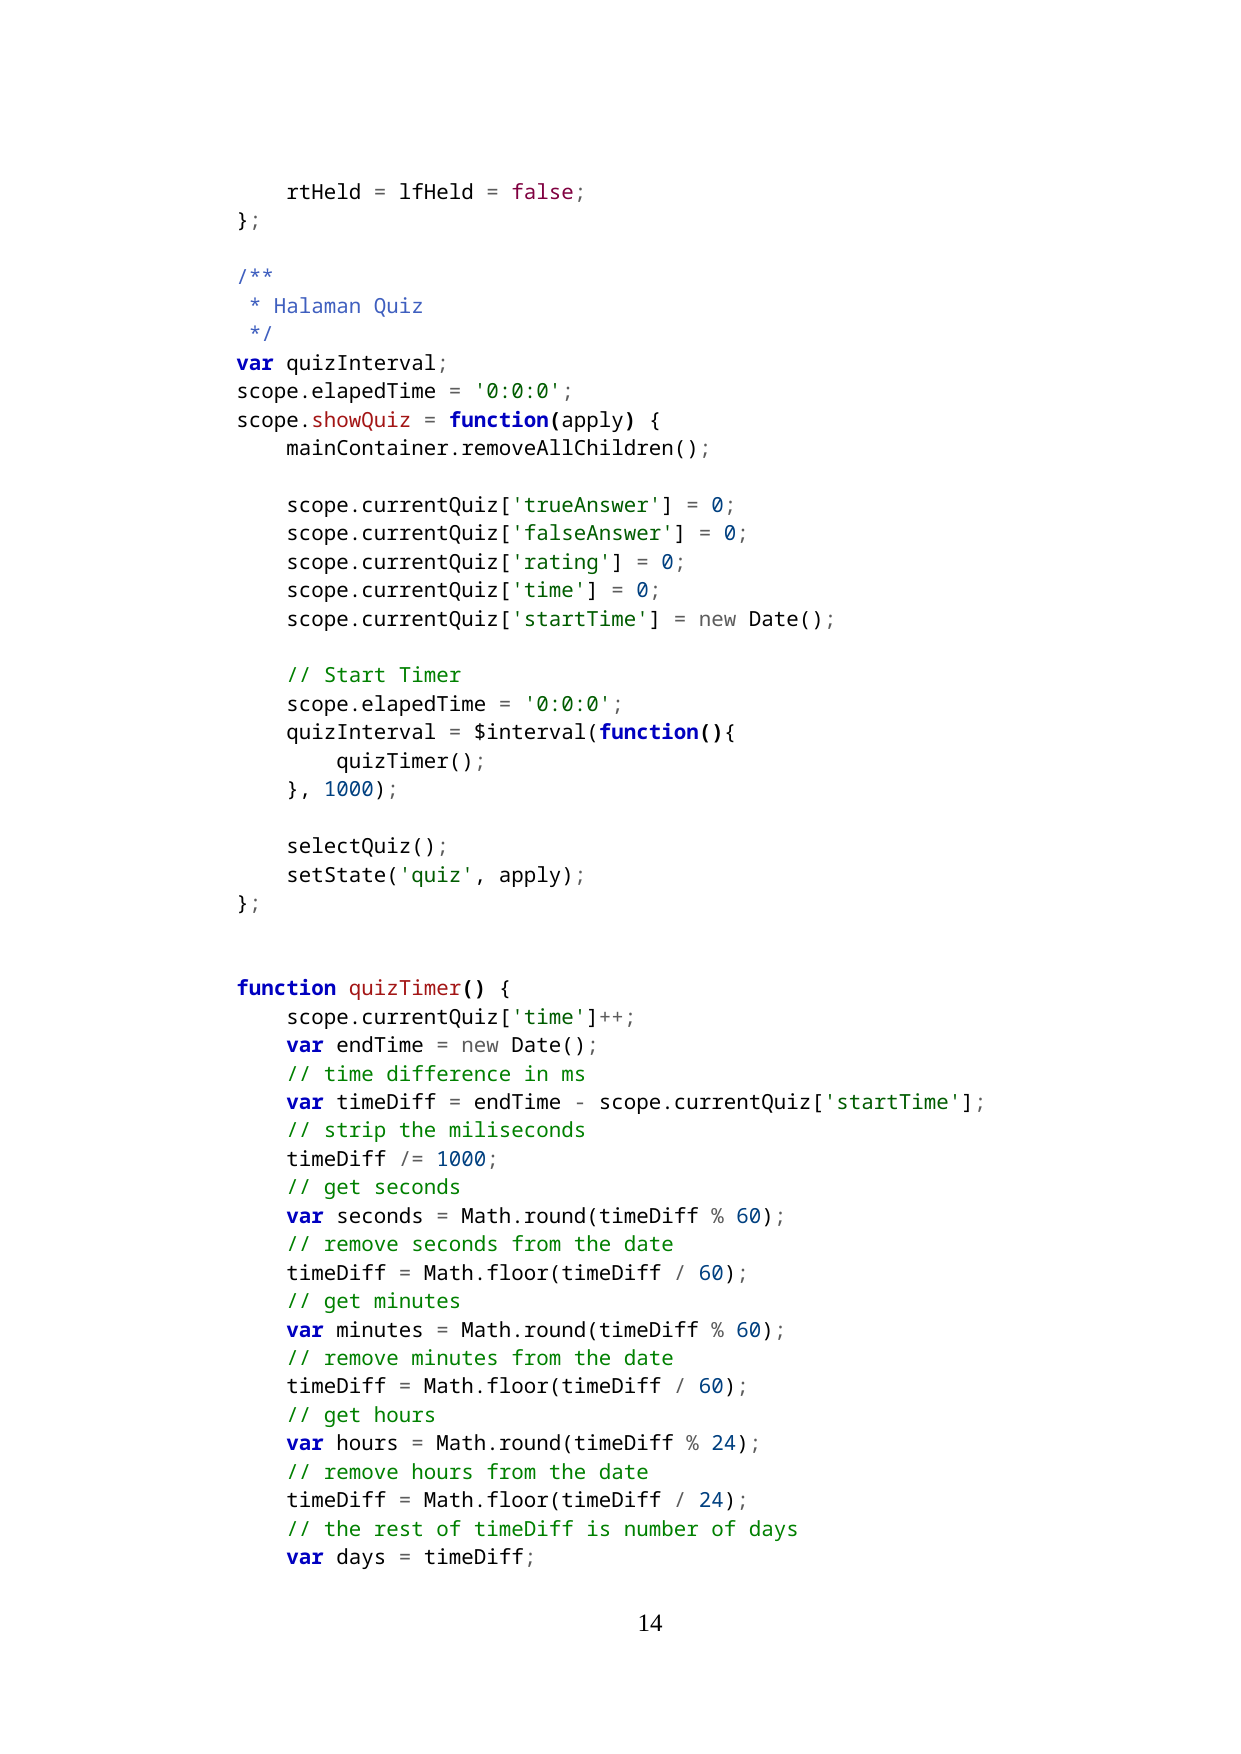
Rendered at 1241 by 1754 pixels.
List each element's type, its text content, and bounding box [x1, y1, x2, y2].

table_header rtHeld = lfHeld = false; }; /** * Halaman Quiz */ var quizInterval; scope.elapedTime = '0:0:0'; scope.showQuiz = function(apply) { mainContainer.removeAllChildren(); scope.currentQuiz['trueAnswer'] = 0; scope.currentQuiz['falseAnswer'] = 0; scope.currentQuiz['rating'] = 0; scope.currentQuiz['time'] = 0; scope.currentQuiz['startTime'] = new Date(); // Start Timer scope.elapedTime = '0:0:0'; quizInterval = $interval(function(){ quizTimer(); }, 1000); selectQuiz(); setState('quiz', apply); }; function quizTimer() { scope.currentQuiz['time']++; var endTime = new Date(); // time difference in ms var timeDiff = endTime - scope.currentQuiz['startTime']; // strip the miliseconds timeDiff /= 1000; // get seconds var seconds = Math.round(timeDiff % 60); // remove seconds from the date timeDiff = Math.floor(timeDiff / 60); // get minutes var minutes = Math.round(timeDiff % 60); // remove minutes from the date timeDiff = Math.floor(timeDiff / 60); // get hours var hours = Math.round(timeDiff % 24); // remove hours from the date timeDiff = Math.floor(timeDiff / 24); // the rest of timeDiff is number of days var days = timeDiff; [236, 177, 1063, 1571]
